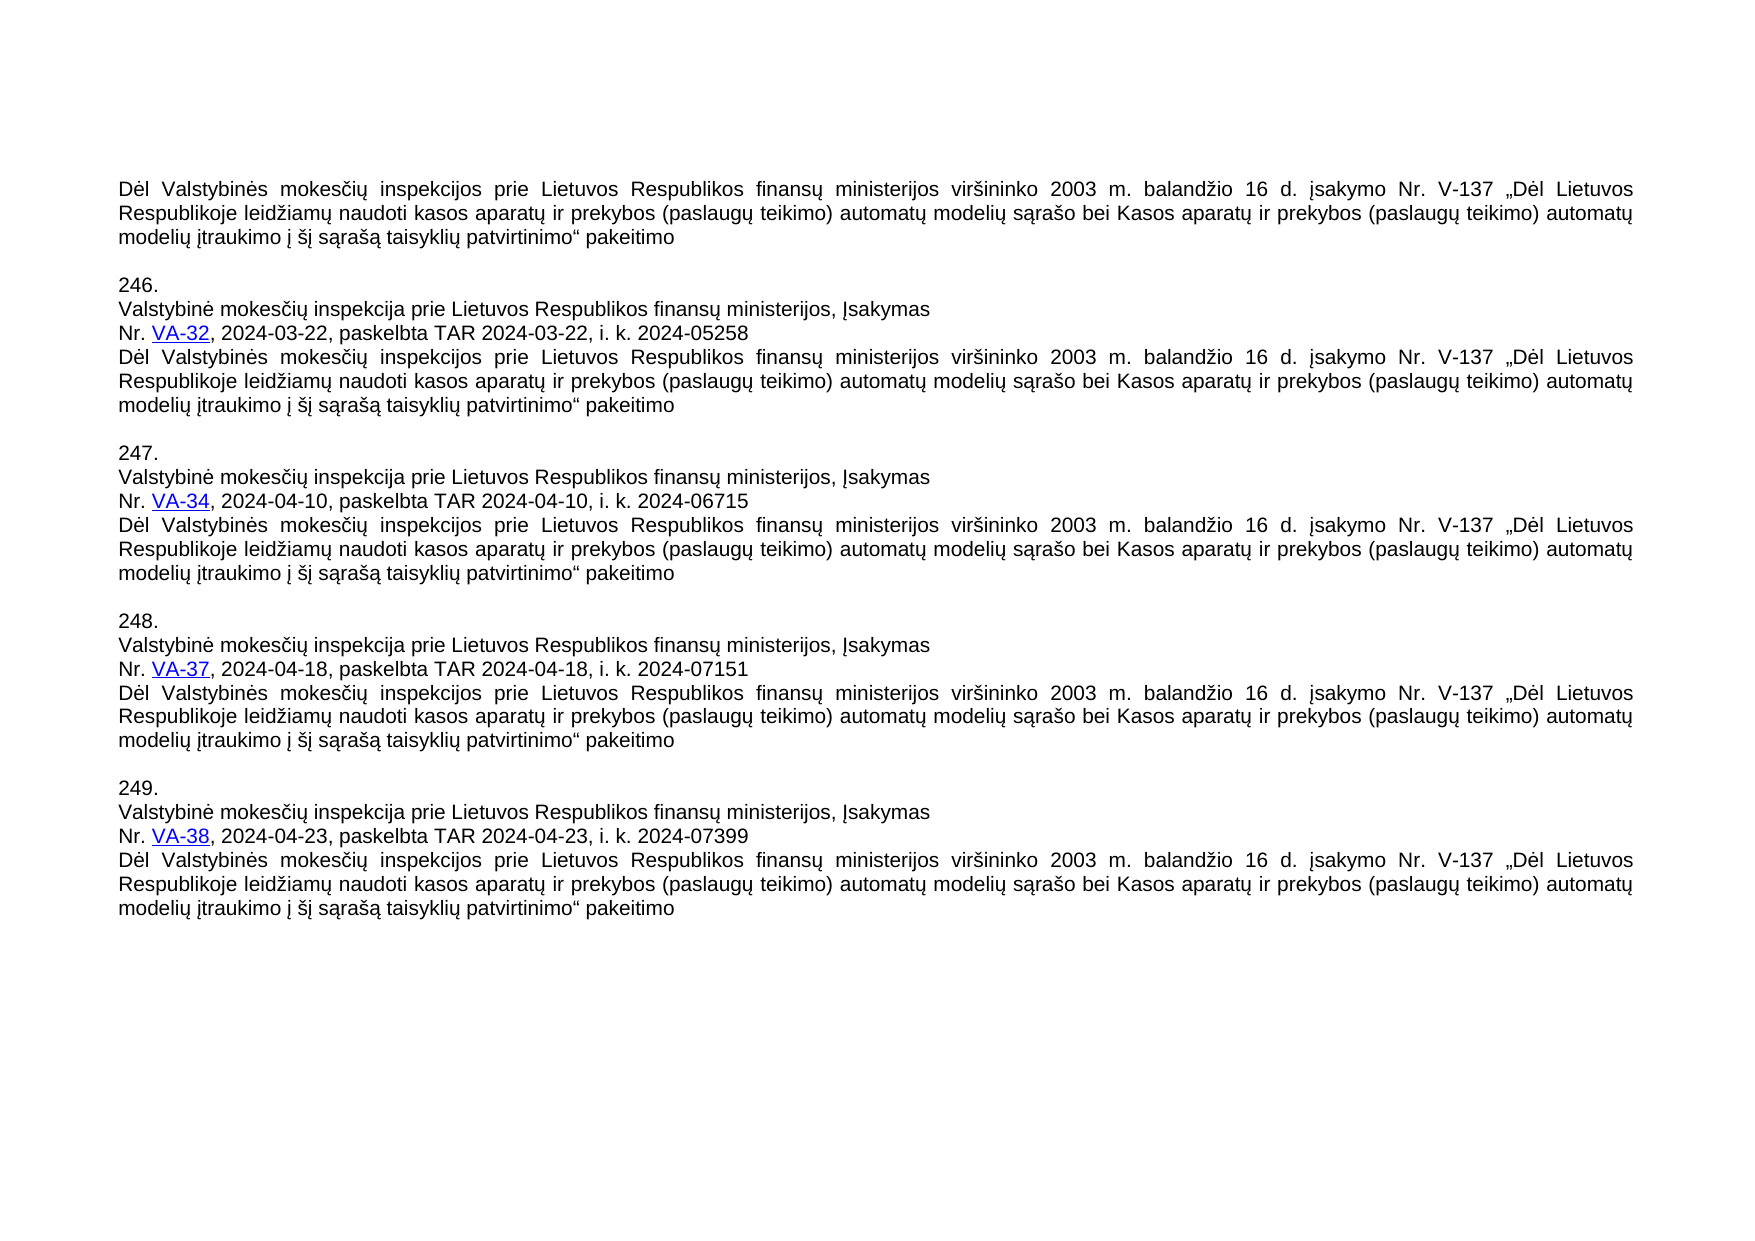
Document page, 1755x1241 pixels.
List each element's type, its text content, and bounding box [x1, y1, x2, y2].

text 248. [118, 608, 1636, 632]
text Nr. VA-37, 2024-04-18, paskelbta TAR 2024-04-18, i. k. 2024-07151 [118, 656, 1636, 680]
text Dėl Valstybinės mokesčių inspekcijos prie Lietuvos Respublikos finansų ministerijos viršininko 2003 m. balandžio 16 d. įsakymo Nr. V-137 „Dėl Lietuvos Respublikoje leidžiamų naudoti kasos aparatų ir prekybos (paslaugų teikimo) automatų modelių sąrašo bei Kasos aparatų ir prekybos (paslaugų teikimo) automatų modelių įtraukimo į šį sąrašą taisyklių patvirtinimo“ pakeitimo [118, 848, 1636, 920]
text Dėl Valstybinės mokesčių inspekcijos prie Lietuvos Respublikos finansų ministerijos viršininko 2003 m. balandžio 16 d. įsakymo Nr. V-137 „Dėl Lietuvos Respublikoje leidžiamų naudoti kasos aparatų ir prekybos (paslaugų teikimo) automatų modelių sąrašo bei Kasos aparatų ir prekybos (paslaugų teikimo) automatų modelių įtraukimo į šį sąrašą taisyklių patvirtinimo“ pakeitimo [118, 345, 1636, 417]
text Nr. VA-38, 2024-04-23, paskelbta TAR 2024-04-23, i. k. 2024-07399 [118, 824, 1636, 848]
text Valstybinė mokesčių inspekcija prie Lietuvos Respublikos finansų ministerijos, Įsakymas [118, 632, 1636, 656]
text Nr. VA-34, 2024-04-10, paskelbta TAR 2024-04-10, i. k. 2024-06715 [118, 489, 1636, 513]
text 247. [118, 441, 1636, 465]
text 249. [118, 776, 1636, 800]
text Valstybinė mokesčių inspekcija prie Lietuvos Respublikos finansų ministerijos, Įsakymas [118, 297, 1636, 321]
text 246. [118, 273, 1636, 297]
text Nr. VA-32, 2024-03-22, paskelbta TAR 2024-03-22, i. k. 2024-05258 [118, 321, 1636, 345]
text Valstybinė mokesčių inspekcija prie Lietuvos Respublikos finansų ministerijos, Įsakymas [118, 465, 1636, 489]
text Dėl Valstybinės mokesčių inspekcijos prie Lietuvos Respublikos finansų ministerijos viršininko 2003 m. balandžio 16 d. įsakymo Nr. V-137 „Dėl Lietuvos Respublikoje leidžiamų naudoti kasos aparatų ir prekybos (paslaugų teikimo) automatų modelių sąrašo bei Kasos aparatų ir prekybos (paslaugų teikimo) automatų modelių įtraukimo į šį sąrašą taisyklių patvirtinimo“ pakeitimo [118, 680, 1636, 752]
text Valstybinė mokesčių inspekcija prie Lietuvos Respublikos finansų ministerijos, Įsakymas [118, 800, 1636, 824]
text Dėl Valstybinės mokesčių inspekcijos prie Lietuvos Respublikos finansų ministerijos viršininko 2003 m. balandžio 16 d. įsakymo Nr. V-137 „Dėl Lietuvos Respublikoje leidžiamų naudoti kasos aparatų ir prekybos (paslaugų teikimo) automatų modelių sąrašo bei Kasos aparatų ir prekybos (paslaugų teikimo) automatų modelių įtraukimo į šį sąrašą taisyklių patvirtinimo“ pakeitimo [118, 177, 1636, 249]
text Dėl Valstybinės mokesčių inspekcijos prie Lietuvos Respublikos finansų ministerijos viršininko 2003 m. balandžio 16 d. įsakymo Nr. V-137 „Dėl Lietuvos Respublikoje leidžiamų naudoti kasos aparatų ir prekybos (paslaugų teikimo) automatų modelių sąrašo bei Kasos aparatų ir prekybos (paslaugų teikimo) automatų modelių įtraukimo į šį sąrašą taisyklių patvirtinimo“ pakeitimo [118, 513, 1636, 584]
